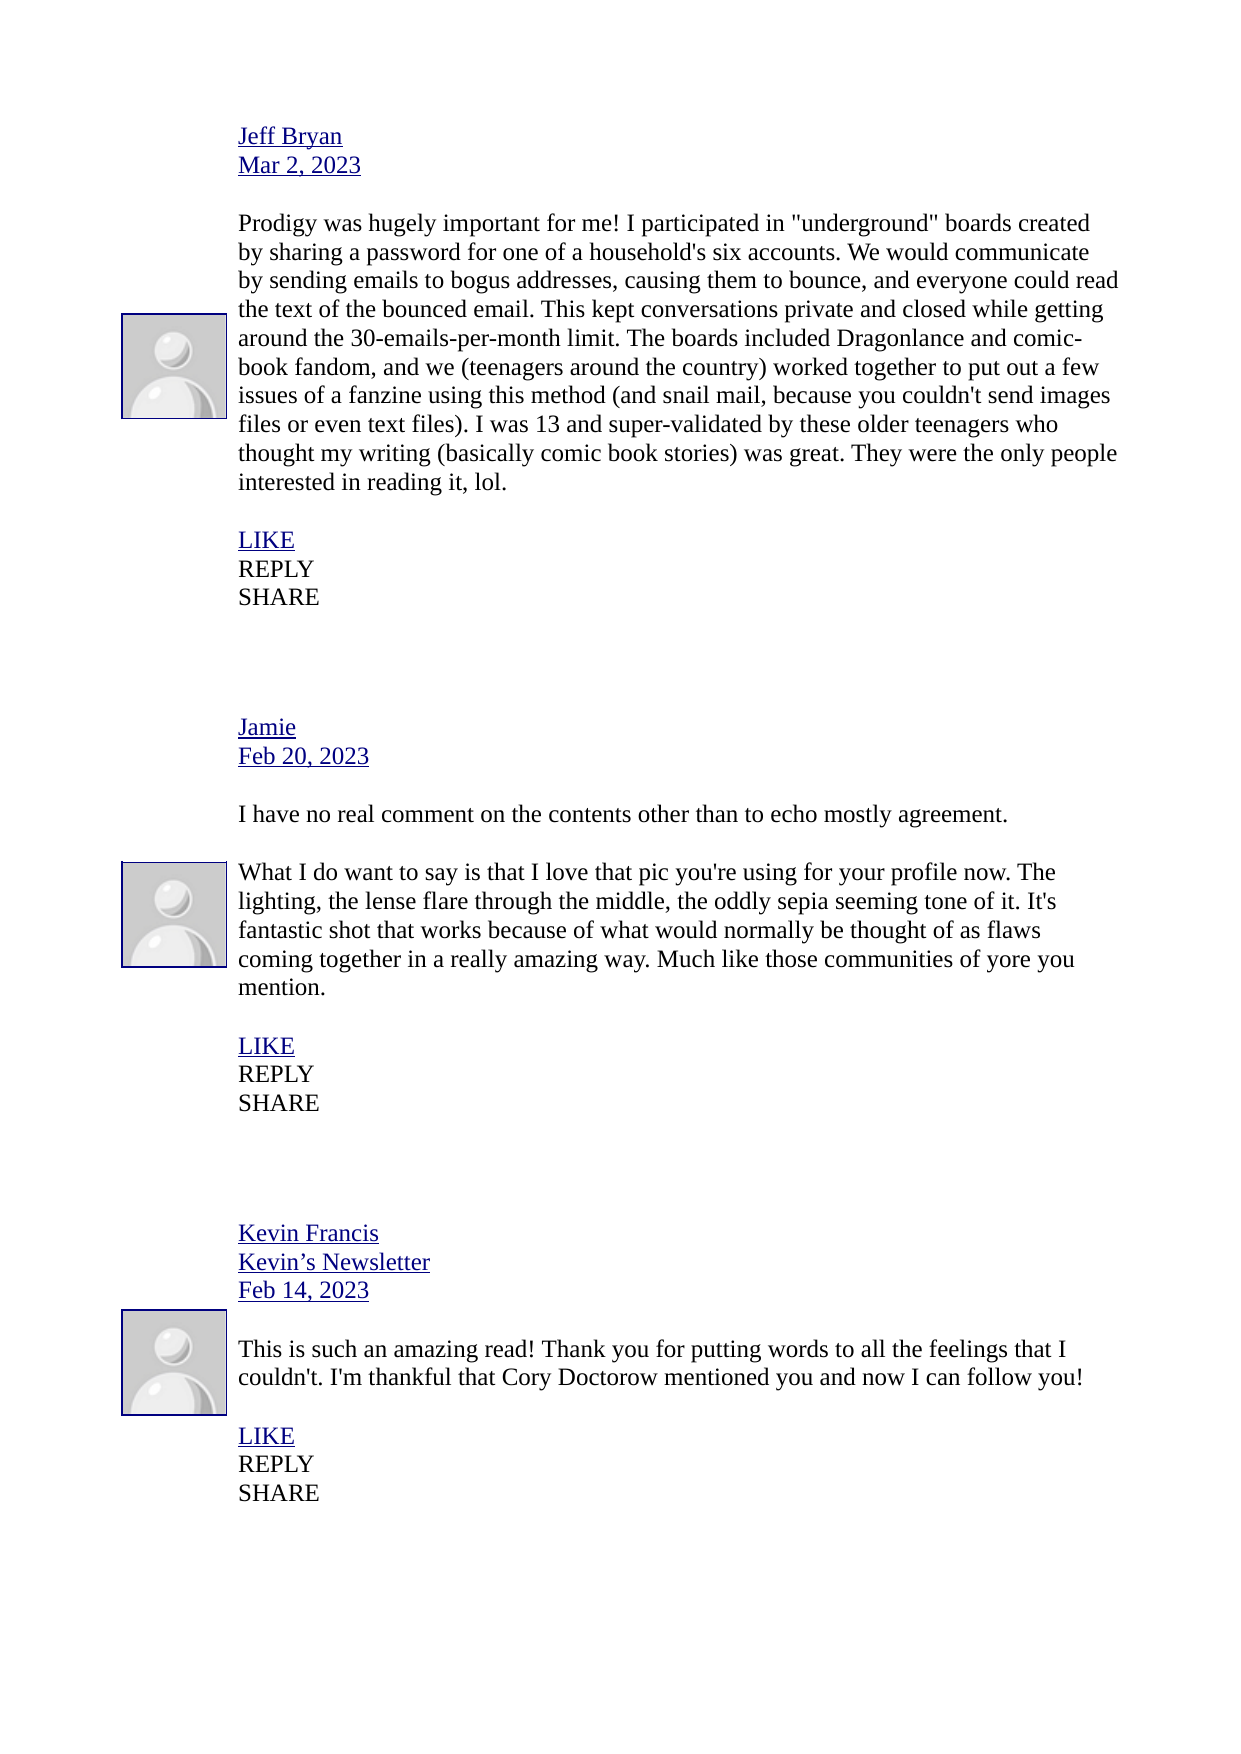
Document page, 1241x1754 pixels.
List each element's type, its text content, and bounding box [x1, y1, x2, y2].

table_header Jeff Bryan Mar 2, 2023 Prodigy was hugely important for me! I participated in "underground" boards created by sharing a password for one of a household's six accounts. We would communicate by sending emails to bogus addresses, causing them to bounce, and everyone could read the text of the bounced email. This kept conversations private and closed while getting around the 30-emails-per-month limit. The boards included Dragonlance and comic-book fandom, and we (teenagers around the country) worked together to put out a few issues of a fanzine using this method (and snail mail, because you couldn't send images files or even text files). I was 13 and super-validated by these older teenagers who thought my writing (basically comic book stories) was great. They were the only people interested in reading it, lol. LIKE REPLY SHARE [235, 118, 1122, 614]
picture [123, 863, 226, 966]
table_header Kevin Francis Kevin’s Newsletter Feb 14, 2023 This is such an amazing read! Thank you for putting words to all the feelings that I couldn't. I'm thankful that Cory Doctorow mentioned you and now I can follow you! LIKE REPLY SHARE [235, 1215, 1122, 1510]
table_header [118, 118, 235, 614]
table_header Jamie Feb 20, 2023 I have no real comment on the contents other than to echo mostly agreement. What I do want to say is that I love that pic you're using for your profile now. The lighting, the lense flare through the middle, the oddly sepia seeming tone of it. It's fantastic shot that works because of what would normally be thought of as flaws coming together in a really amazing way. Much like those communities of yore you mention. LIKE REPLY SHARE [235, 709, 1122, 1120]
picture [123, 1311, 226, 1414]
table_header [118, 709, 235, 1120]
table_header [118, 1215, 235, 1510]
picture [123, 315, 226, 418]
